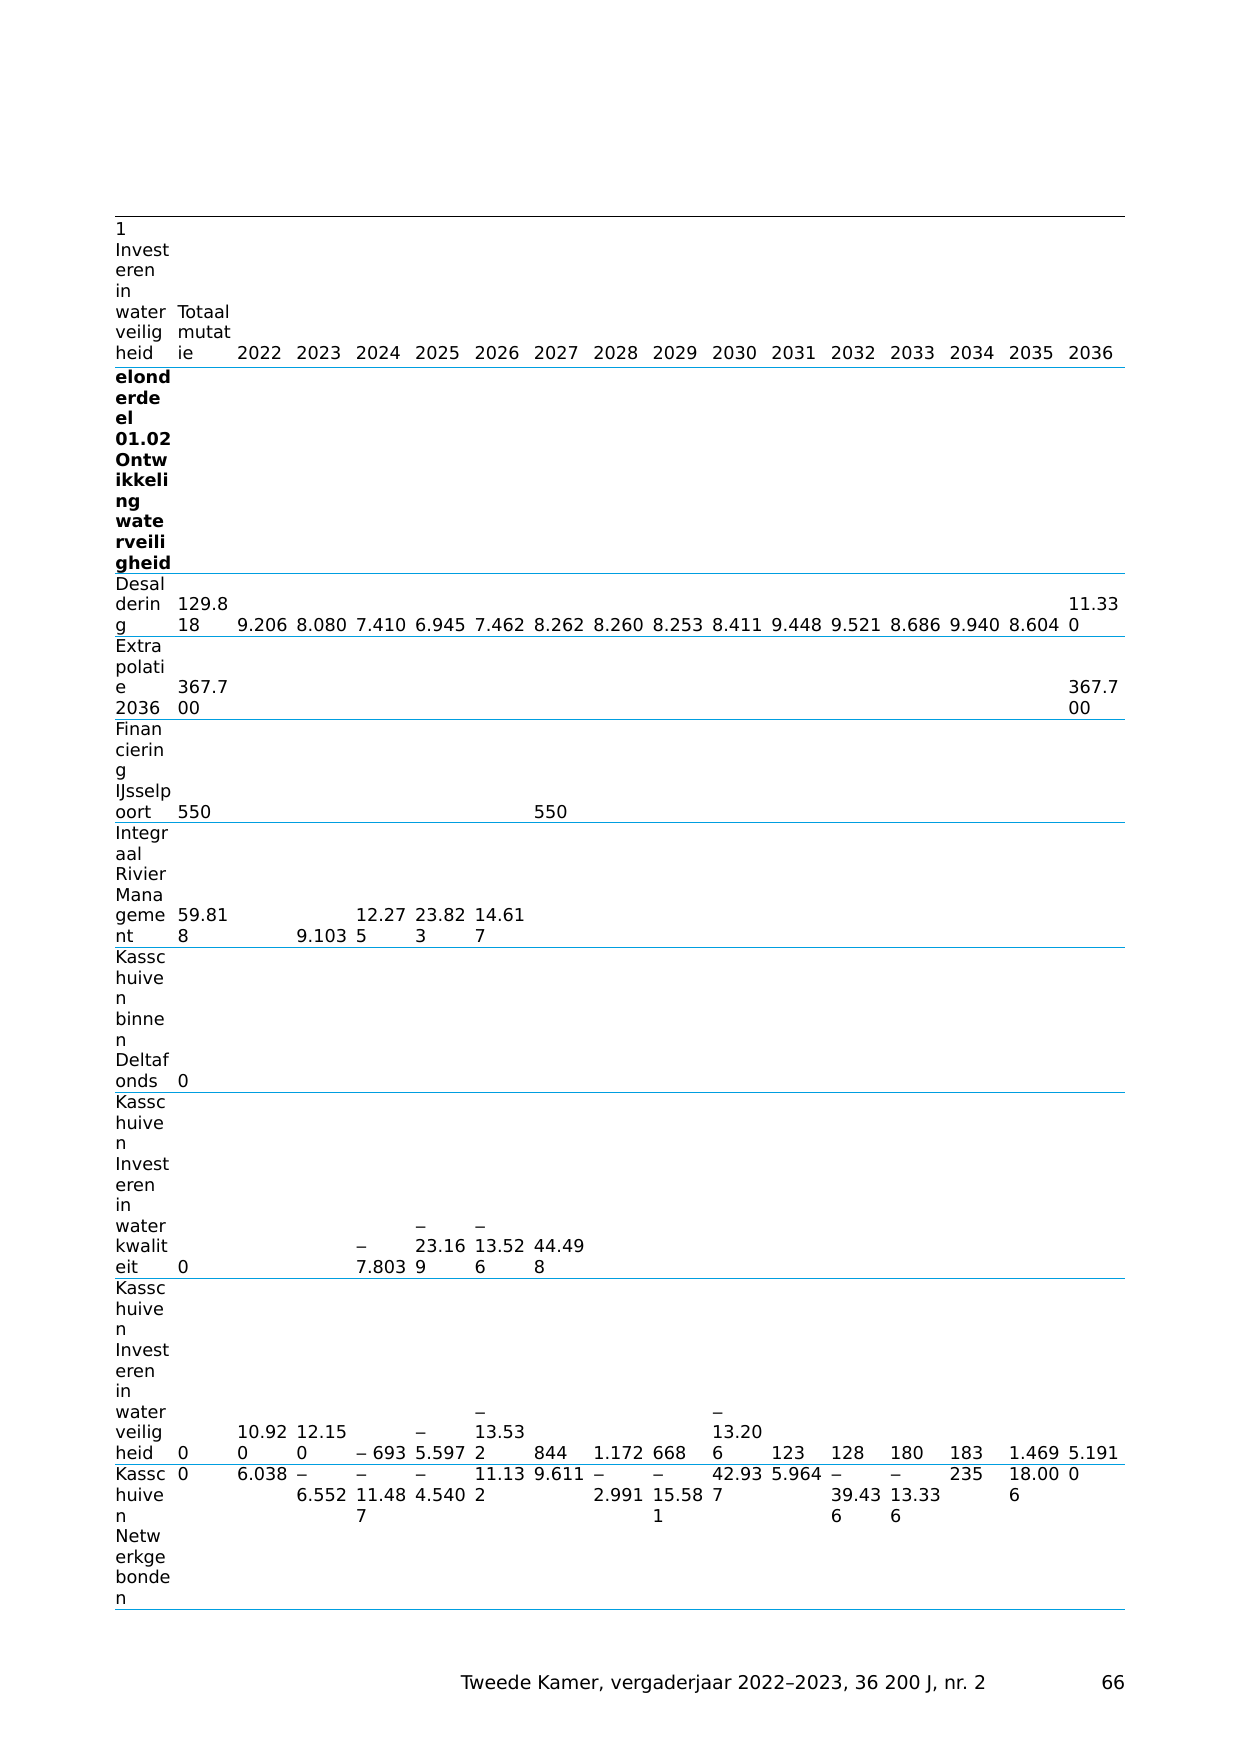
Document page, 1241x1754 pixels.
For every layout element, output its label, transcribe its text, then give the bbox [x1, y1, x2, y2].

table_cell 9.103 [293, 823, 353, 947]
table_cell [1006, 637, 1065, 719]
table_cell [234, 823, 293, 947]
table_cell 9.206 [234, 574, 293, 636]
table_cell [768, 637, 828, 719]
table_cell 9.521 [828, 574, 887, 636]
table_cell [471, 948, 531, 1091]
table_cell ‒ 15.581 [650, 1465, 709, 1609]
table_cell 550 [531, 720, 590, 822]
table_cell 2035 [1006, 217, 1065, 366]
table_cell Kasschuiven binnen Deltafonds [115, 948, 174, 1091]
table_cell [590, 637, 649, 719]
table_cell 6.945 [412, 574, 471, 636]
table_cell [471, 720, 531, 822]
table_cell [946, 720, 1006, 822]
table_cell [946, 637, 1006, 719]
table_cell 0 [175, 1465, 234, 1609]
table_cell [1065, 368, 1125, 573]
table_cell [1065, 948, 1125, 1091]
table_cell [1065, 720, 1125, 822]
table_cell [1006, 948, 1065, 1091]
table_cell 59.818 [175, 823, 234, 947]
table_cell 6.038 [234, 1465, 293, 1609]
table_cell Totaal mutatie [175, 217, 234, 366]
table_cell 367.700 [175, 637, 234, 719]
table_cell [709, 720, 768, 822]
table_cell [531, 637, 590, 719]
table_cell [175, 368, 234, 573]
table_cell [887, 823, 946, 947]
table_cell ‒ 39.436 [828, 1465, 887, 1609]
table_cell [709, 948, 768, 1091]
table_cell 8.253 [650, 574, 709, 636]
table_cell 2030 [709, 217, 768, 366]
table_cell 2032 [828, 217, 887, 366]
table_cell 1.172 [590, 1279, 649, 1464]
table_cell [353, 637, 412, 719]
table_cell Desaldering [115, 574, 174, 636]
table_cell Kasschuiven Investeren in waterkwaliteit [115, 1093, 174, 1278]
table_cell [828, 948, 887, 1091]
table_cell 2028 [590, 217, 649, 366]
table_cell 12.150 [293, 1279, 353, 1464]
table_cell 183 [946, 1279, 1006, 1464]
table_cell ‒ 13.206 [709, 1279, 768, 1464]
table_cell 2024 [353, 217, 412, 366]
table_cell 0 [1065, 1465, 1125, 1609]
table_cell 8.604 [1006, 574, 1065, 636]
table_cell [293, 720, 353, 822]
table_cell [531, 948, 590, 1091]
table_cell 2026 [471, 217, 531, 366]
table_cell 9.611 [531, 1465, 590, 1609]
table_cell 2034 [946, 217, 1006, 366]
table_cell [1065, 1093, 1125, 1278]
table_cell 2036 [1065, 217, 1125, 366]
table_cell 9.448 [768, 574, 828, 636]
table_header Tabel 46 Artikel 1 Investeren in waterveiligheid [115, 191, 1125, 216]
table_cell [828, 1093, 887, 1278]
table_cell Kasschuiven Investeren in waterveiligheid [115, 1279, 174, 1464]
table_cell [293, 948, 353, 1091]
table_cell [234, 720, 293, 822]
table_cell 128 [828, 1279, 887, 1464]
table_cell [353, 368, 412, 573]
table_cell 2023 [293, 217, 353, 366]
table_cell 12.275 [353, 823, 412, 947]
table_cell [709, 368, 768, 573]
table_cell 8.260 [590, 574, 649, 636]
table_cell ‒ 2.991 [590, 1465, 649, 1609]
table_cell 129.818 [175, 574, 234, 636]
table_cell 2029 [650, 217, 709, 366]
table_cell [946, 823, 1006, 947]
table_cell [412, 948, 471, 1091]
table_cell elonderdeel 01.02 Ontwikkeling waterveiligheid [115, 368, 174, 573]
table_cell [353, 720, 412, 822]
table_cell ‒ 5.597 [412, 1279, 471, 1464]
table_cell [412, 368, 471, 573]
table_cell [828, 368, 887, 573]
table_cell [887, 720, 946, 822]
table_cell 0 [175, 1093, 234, 1278]
table_cell 10.920 [234, 1279, 293, 1464]
table_cell [1006, 720, 1065, 822]
table_cell [709, 1093, 768, 1278]
table_cell [1006, 368, 1065, 573]
table_cell [768, 720, 828, 822]
table_cell [887, 948, 946, 1091]
table_cell 2031 [768, 217, 828, 366]
table_cell 235 [946, 1465, 1006, 1609]
table_cell 2033 [887, 217, 946, 366]
table_cell [293, 368, 353, 573]
table_cell [768, 948, 828, 1091]
table_cell [768, 368, 828, 573]
table_cell 668 [650, 1279, 709, 1464]
table_cell [590, 368, 649, 573]
table_cell [768, 1093, 828, 1278]
table_cell 42.937 [709, 1465, 768, 1609]
table_cell [946, 368, 1006, 573]
table_cell 8.080 [293, 574, 353, 636]
table_cell 1 Investeren in waterveiligheid [115, 217, 174, 366]
table_cell ‒ 13.336 [887, 1465, 946, 1609]
table_cell [590, 948, 649, 1091]
table_cell [828, 720, 887, 822]
table_cell [1006, 823, 1065, 947]
table_cell ‒ 7.803 [353, 1093, 412, 1278]
table_cell ‒ 6.552 [293, 1465, 353, 1609]
table_cell [1006, 1093, 1065, 1278]
table_cell 14.617 [471, 823, 531, 947]
table_cell [887, 368, 946, 573]
table_cell 18.006 [1006, 1465, 1065, 1609]
table_cell [946, 948, 1006, 1091]
table_cell [293, 1093, 353, 1278]
table_cell 0 [175, 1279, 234, 1464]
table_cell [234, 368, 293, 573]
table_cell Integraal Rivier Management [115, 823, 174, 947]
table_cell 11.330 [1065, 574, 1125, 636]
table_cell 11.132 [471, 1465, 531, 1609]
table_cell 123 [768, 1279, 828, 1464]
table_cell Extrapolatie 2036 [115, 637, 174, 719]
table_cell ‒ 13.526 [471, 1093, 531, 1278]
table_cell [887, 1093, 946, 1278]
table_cell [590, 720, 649, 822]
table_cell 0 [175, 948, 234, 1091]
table_cell [650, 637, 709, 719]
table_cell ‒ 693 [353, 1279, 412, 1464]
table_cell 8.411 [709, 574, 768, 636]
table_cell ‒ 4.540 [412, 1465, 471, 1609]
table_cell [234, 948, 293, 1091]
table_cell 844 [531, 1279, 590, 1464]
table_cell [531, 823, 590, 947]
table_cell [590, 823, 649, 947]
table_cell [353, 948, 412, 1091]
table_cell 44.498 [531, 1093, 590, 1278]
table_cell [650, 1093, 709, 1278]
table_cell [412, 637, 471, 719]
table_cell ‒ 23.169 [412, 1093, 471, 1278]
table_cell ‒ 11.487 [353, 1465, 412, 1609]
table_cell [946, 1093, 1006, 1278]
table_cell [650, 368, 709, 573]
table_cell 23.823 [412, 823, 471, 947]
table_cell [768, 823, 828, 947]
table_cell [887, 637, 946, 719]
table_cell [471, 637, 531, 719]
table_cell [828, 823, 887, 947]
table_cell [650, 948, 709, 1091]
table_cell Kasschuiven Netwerkgebonden [115, 1465, 174, 1609]
table_cell [590, 1093, 649, 1278]
table_cell 367.700 [1065, 637, 1125, 719]
table_cell 8.686 [887, 574, 946, 636]
table_cell 180 [887, 1279, 946, 1464]
table_cell 550 [175, 720, 234, 822]
table_cell [828, 637, 887, 719]
table_cell Financiering IJsselpoort [115, 720, 174, 822]
table_cell 7.462 [471, 574, 531, 636]
table_cell [293, 637, 353, 719]
table_cell 5.964 [768, 1465, 828, 1609]
table_cell 2025 [412, 217, 471, 366]
table_cell 2027 [531, 217, 590, 366]
table_cell 7.410 [353, 574, 412, 636]
table_cell [709, 637, 768, 719]
table_cell [471, 368, 531, 573]
table_cell [650, 823, 709, 947]
table_cell 2022 [234, 217, 293, 366]
table_cell 5.191 [1065, 1279, 1125, 1464]
table_cell [531, 368, 590, 573]
table_cell [1065, 823, 1125, 947]
table_cell [650, 720, 709, 822]
table_cell 9.940 [946, 574, 1006, 636]
table_cell 1.469 [1006, 1279, 1065, 1464]
table_cell [234, 1093, 293, 1278]
table_cell [709, 823, 768, 947]
table_cell ‒ 13.532 [471, 1279, 531, 1464]
table_cell [412, 720, 471, 822]
table_cell 8.262 [531, 574, 590, 636]
table_cell [234, 637, 293, 719]
